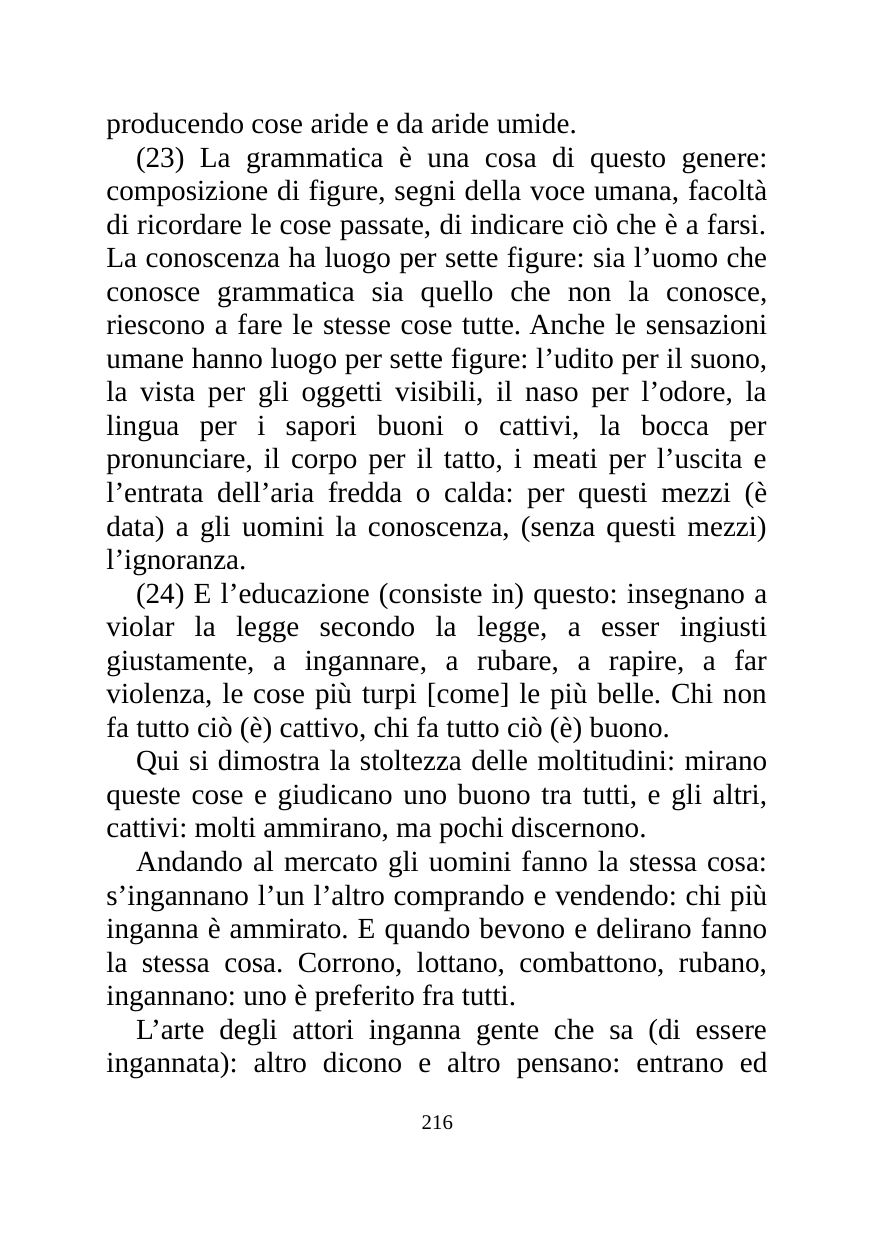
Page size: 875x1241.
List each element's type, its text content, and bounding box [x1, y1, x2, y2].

text (23) La grammatica è una cosa di questo genere: composizione di figure, segni della voce umana, facoltà di ricordare le cose passate, di indicare ciò che è a farsi. La conoscenza ha luogo per sette figure: sia l’uomo che conosce grammatica sia quello che non la conosce, riescono a fare le stesse cose tutte. Anche le sensazioni umane hanno luogo per sette figure: l’udito per il suono, la vista per gli oggetti visibili, il naso per l’odore, la lingua per i sapori buoni o cattivi, la bocca per pronunciare, il corpo per il tatto, i meati per l’uscita e l’entrata dell’aria fredda o calda: per questi mezzi (è data) a gli uomini la conoscenza, (senza questi mezzi) l’ignoranza. [106, 140, 768, 576]
text producendo cose aride e da aride umide. [106, 106, 768, 140]
text Qui si dimostra la stoltezza delle moltitudini: mirano queste cose e giudicano uno buono tra tutti, e gli altri, cattivi: molti ammirano, ma pochi discernono. [106, 743, 768, 844]
text Andando al mercato gli uomini fanno la stessa cosa: s’ingannano l’un l’altro comprando e vendendo: chi più inganna è ammirato. E quando bevono e delirano fanno la stessa cosa. Corrono, lottano, combattono, rubano, ingannano: uno è preferito fra tutti. [106, 844, 768, 1012]
text L’arte degli attori inganna gente che sa (di essere ingannata): altro dicono e altro pensano: entrano ed [106, 1012, 768, 1079]
text (24) E l’educazione (consiste in) questo: insegnano a violar la legge secondo la legge, a esser ingiusti giustamente, a ingannare, a rubare, a rapire, a far violenza, le cose più turpi [come] le più belle. Chi non fa tutto ciò (è) cattivo, chi fa tutto ciò (è) buono. [106, 576, 768, 743]
